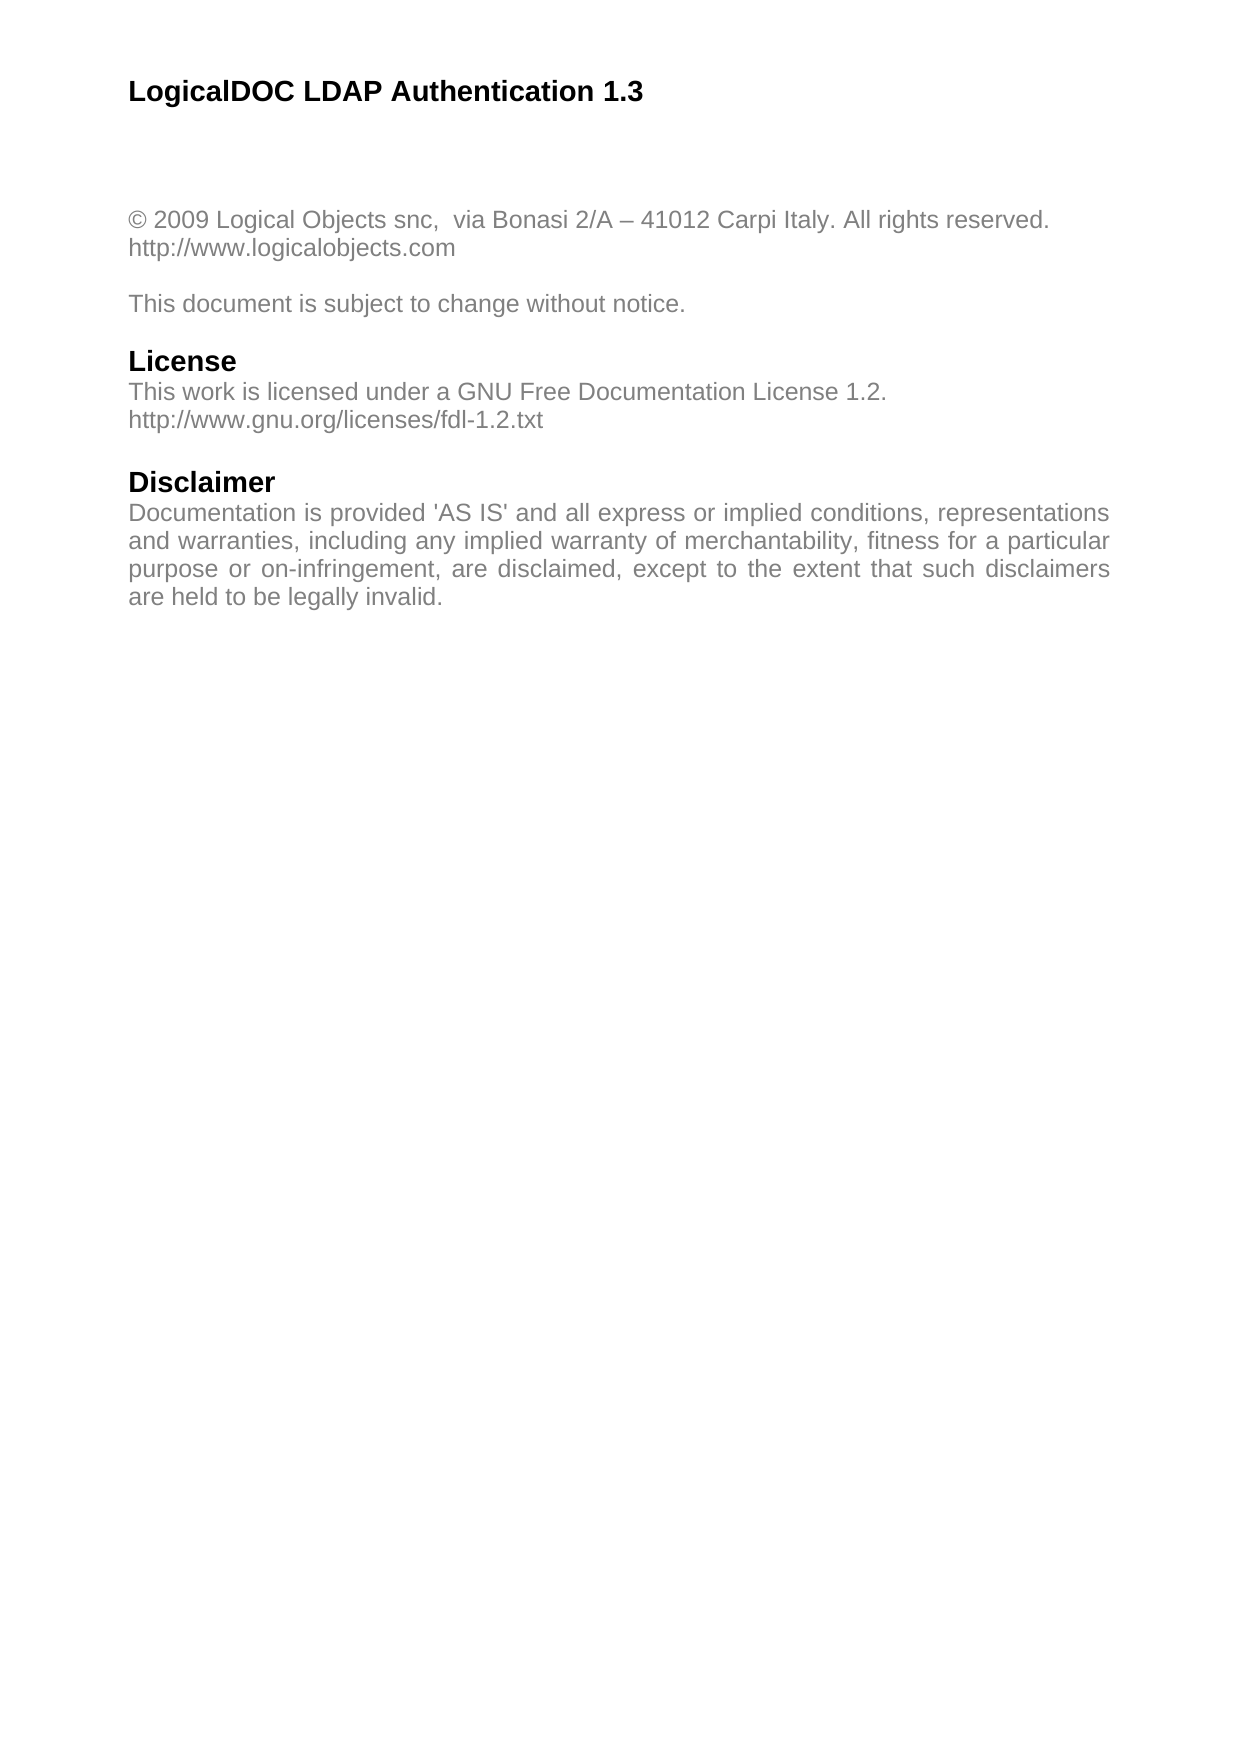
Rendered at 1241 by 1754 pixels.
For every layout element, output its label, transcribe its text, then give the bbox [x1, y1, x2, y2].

text License [128, 345, 1112, 378]
text © 2009 Logical Objects snc, via Bonasi 2/A – 41012 Carpi Italy. All rights reserved. [128, 206, 1112, 234]
text This document is subject to change without notice. [128, 289, 1112, 317]
text http://www.logicalobjects.com [128, 234, 1112, 262]
text http://www.gnu.org/licenses/fdl-1.2.txt [128, 406, 1112, 434]
text This work is licensed under a GNU Free Documentation License 1.2. [128, 378, 1112, 406]
text Disclaimer [128, 466, 1112, 499]
text Documentation is provided 'AS IS' and all express or implied conditions, representations and warranties, including any implied warranty of merchantability, fitness for a particular purpose or on-infringement, are disclaimed, except to the extent that such disclaimers are held to be legally invalid. [128, 499, 1112, 611]
